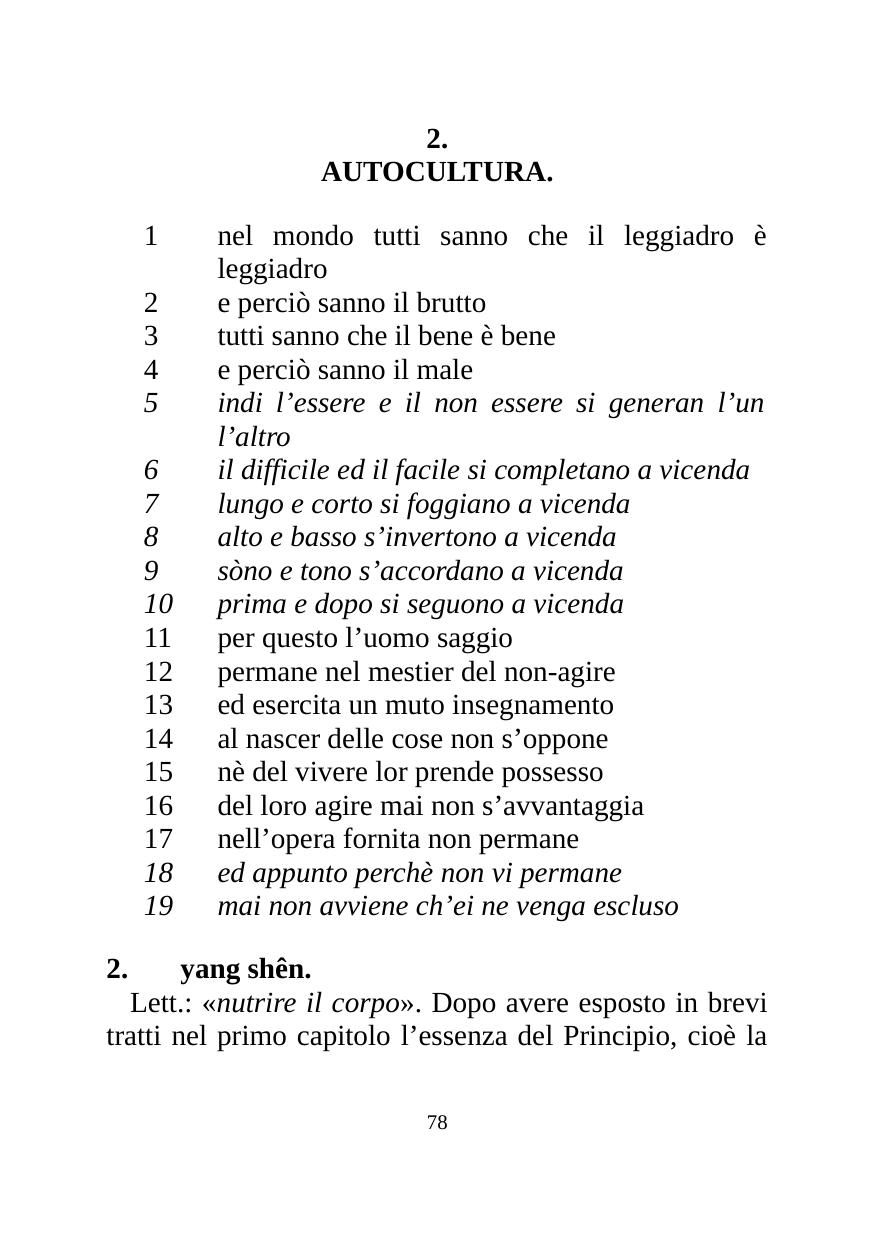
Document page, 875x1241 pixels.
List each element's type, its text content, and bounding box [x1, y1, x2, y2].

list del loro agire mai non s’avvantaggia [144, 788, 768, 821]
list lungo e corto si foggiano a vicenda [144, 486, 768, 519]
list nel mondo tutti sanno che il leggiadro è leggiadro [144, 218, 768, 285]
list per questo l’uomo saggio [144, 620, 768, 654]
list nell’opera fornita non permane [144, 821, 768, 855]
list nè del vivere lor prende possesso [144, 754, 768, 788]
list ed appunto perchè non vi permane [144, 855, 768, 888]
list alto e basso s’invertono a vicenda [144, 519, 768, 553]
list al nascer delle cose non s’oppone [144, 721, 768, 754]
list permane nel mestier del non-agire [144, 654, 768, 687]
list tutti sanno che il bene è bene [144, 318, 768, 352]
list il difficile ed il facile si completano a vicenda [144, 452, 768, 486]
text Lett.: «nutrire il corpo». Dopo avere esposto in brevi tratti nel primo capitolo l’essenza del Principio, cioè la [106, 985, 768, 1052]
list sòno e tono s’accordano a vicenda [144, 553, 768, 587]
list ed esercita un muto insegnamento [144, 687, 768, 721]
list e perciò sanno il brutto [144, 285, 768, 318]
list e perciò sanno il male [144, 352, 768, 385]
list prima e dopo si seguono a vicenda [144, 587, 768, 620]
list indi l’essere e il non essere si generan l’un l’altro [144, 385, 768, 452]
list mai non avviene ch’ei ne venga escluso [144, 888, 768, 922]
list yang shên. [106, 951, 768, 985]
subtitle 2. Autocultura. [106, 121, 768, 188]
